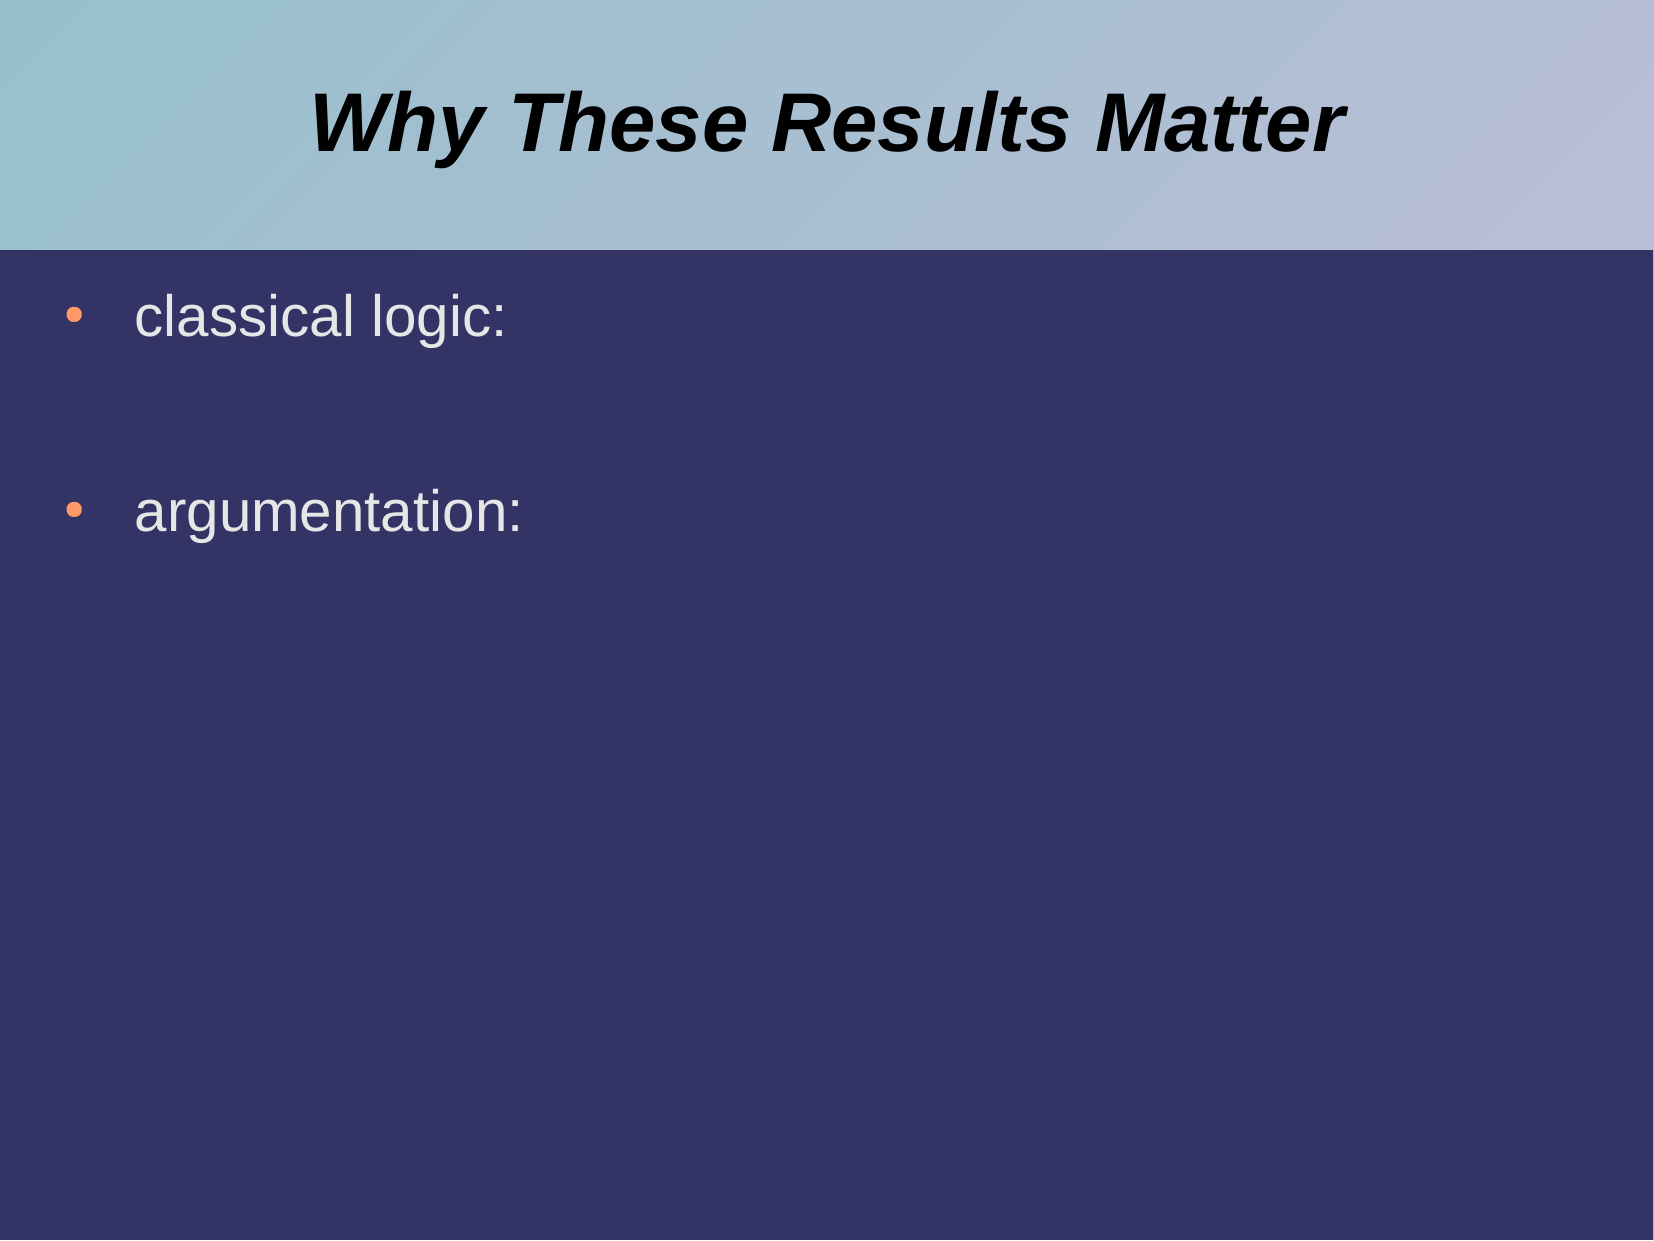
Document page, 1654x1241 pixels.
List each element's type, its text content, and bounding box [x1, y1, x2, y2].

title Why These Results Matter [121, 19, 1534, 227]
list classical logic: argumentation: [51, 283, 1634, 1209]
